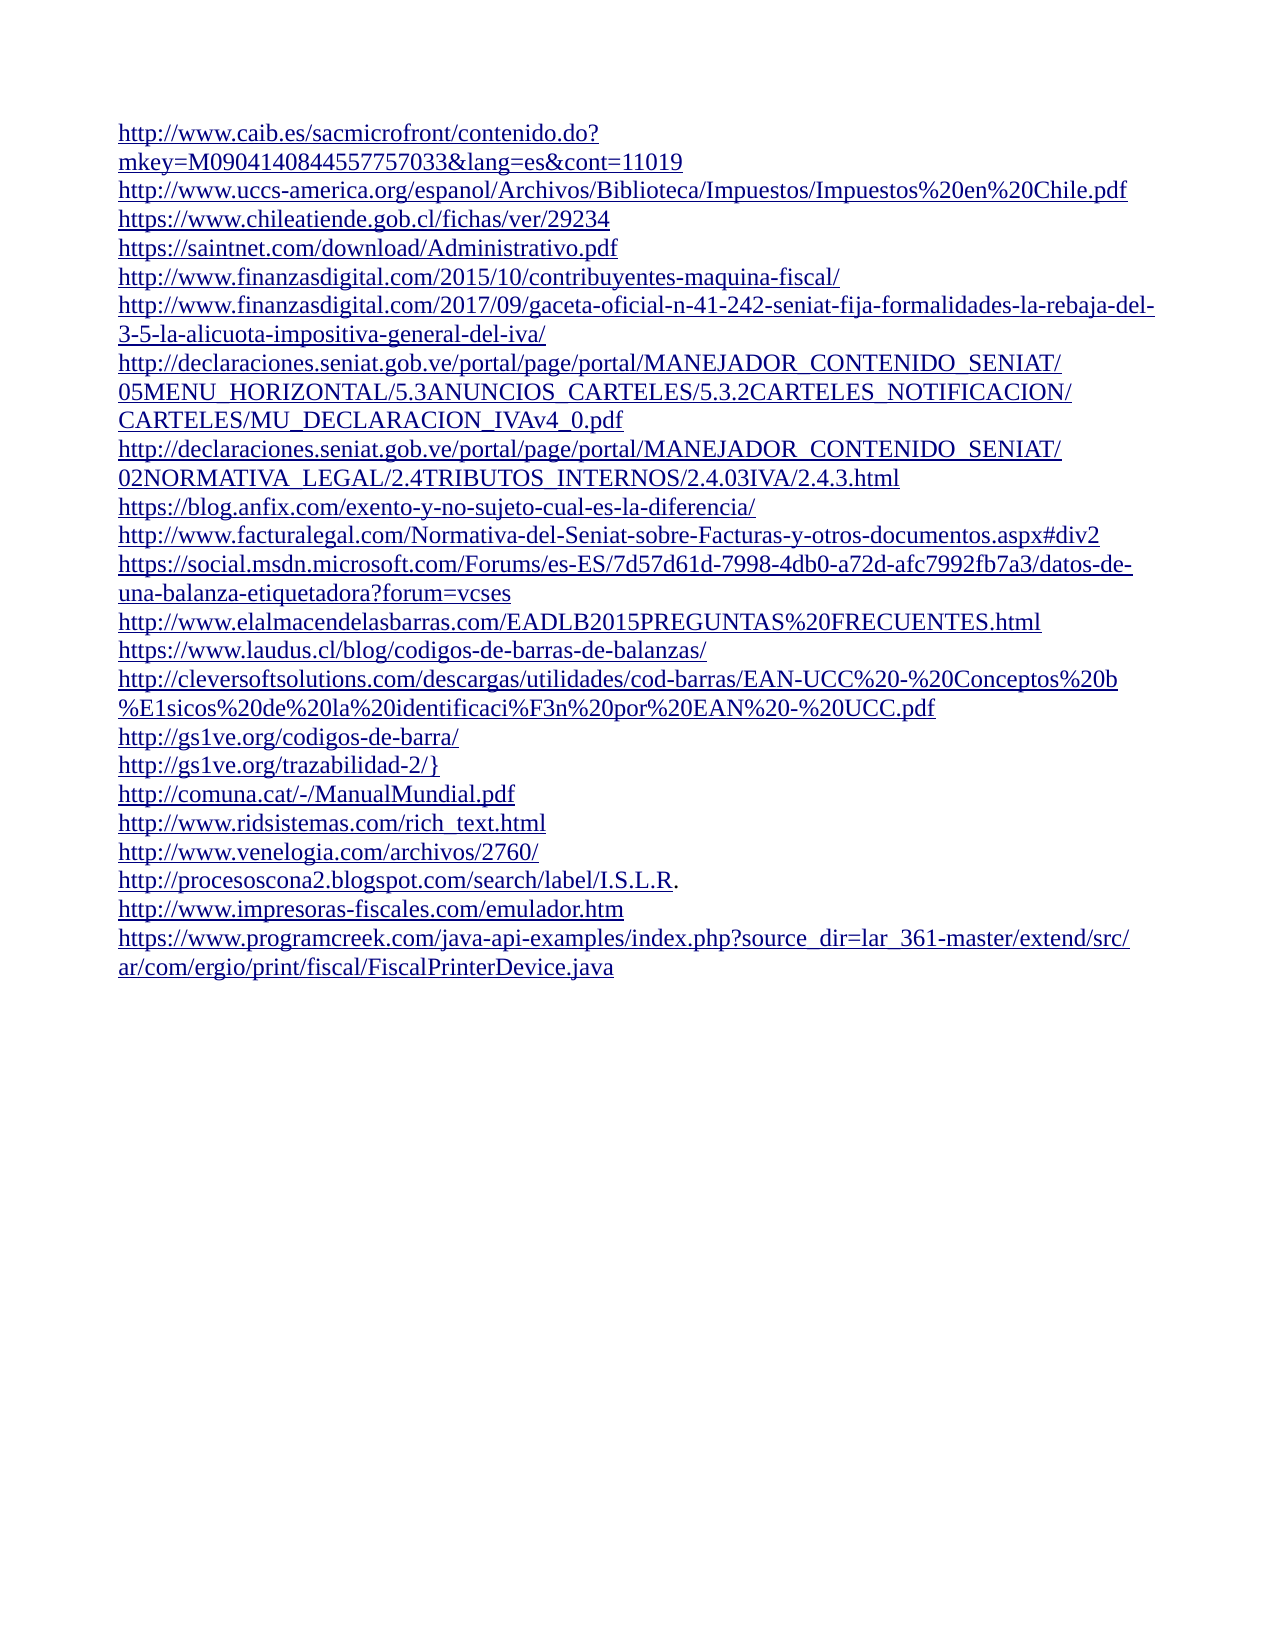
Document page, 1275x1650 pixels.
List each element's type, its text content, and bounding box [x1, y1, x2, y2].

text https://blog.anfix.com/exento-y-no-sujeto-cual-es-la-diferencia/ [118, 492, 1157, 521]
text https://saintnet.com/download/Administrativo.pdf [118, 233, 1157, 262]
text http://www.facturalegal.com/Normativa-del-Seniat-sobre-Facturas-y-otros-documentos.aspx#div2 [118, 521, 1157, 549]
text http://www.impresoras-fiscales.com/emulador.htm [118, 894, 1157, 923]
text https://www.chileatiende.gob.cl/fichas/ver/29234 [118, 204, 1157, 233]
text https://www.laudus.cl/blog/codigos-de-barras-de-balanzas/ [118, 636, 1157, 664]
text http://gs1ve.org/codigos-de-barra/ [118, 722, 1157, 751]
text http://comuna.cat/-/ManualMundial.pdf [118, 779, 1157, 808]
text http://www.finanzasdigital.com/2015/10/contribuyentes-maquina-fiscal/ [118, 262, 1157, 291]
text http://declaraciones.seniat.gob.ve/portal/page/portal/MANEJADOR_CONTENIDO_SENIAT/05MENU_HORIZONTAL/5.3ANUNCIOS_CARTELES/5.3.2CARTELES_NOTIFICACION/CARTELES/MU_DECLARACION_IVAv4_0.pdf [118, 348, 1157, 434]
text http://www.venelogia.com/archivos/2760/ [118, 837, 1157, 866]
text https://www.programcreek.com/java-api-examples/index.php?source_dir=lar_361-master/extend/src/ar/com/ergio/print/fiscal/FiscalPrinterDevice.java [118, 923, 1157, 981]
text http://declaraciones.seniat.gob.ve/portal/page/portal/MANEJADOR_CONTENIDO_SENIAT/02NORMATIVA_LEGAL/2.4TRIBUTOS_INTERNOS/2.4.03IVA/2.4.3.html [118, 434, 1157, 492]
text http://www.finanzasdigital.com/2017/09/gaceta-oficial-n-41-242-seniat-fija-formalidades-la-rebaja-del-3-5-la-alicuota-impositiva-general-del-iva/ [118, 291, 1157, 348]
text https://social.msdn.microsoft.com/Forums/es-ES/7d57d61d-7998-4db0-a72d-afc7992fb7a3/datos-de-una-balanza-etiquetadora?forum=vcses [118, 549, 1157, 607]
text http://procesoscona2.blogspot.com/search/label/I.S.L.R. [118, 866, 1157, 894]
text http://cleversoftsolutions.com/descargas/utilidades/cod-barras/EAN-UCC%20-%20Conceptos%20b%E1sicos%20de%20la%20identificaci%F3n%20por%20EAN%20-%20UCC.pdf [118, 664, 1157, 722]
text http://www.caib.es/sacmicrofront/contenido.do?mkey=M0904140844557757033&lang=es&cont=11019 [118, 118, 1157, 176]
text http://www.elalmacendelasbarras.com/EADLB2015PREGUNTAS%20FRECUENTES.html [118, 607, 1157, 636]
text http://www.uccs-america.org/espanol/Archivos/Biblioteca/Impuestos/Impuestos%20en%20Chile.pdf [118, 176, 1157, 204]
text http://www.ridsistemas.com/rich_text.html [118, 808, 1157, 837]
text http://gs1ve.org/trazabilidad-2/} [118, 751, 1157, 779]
